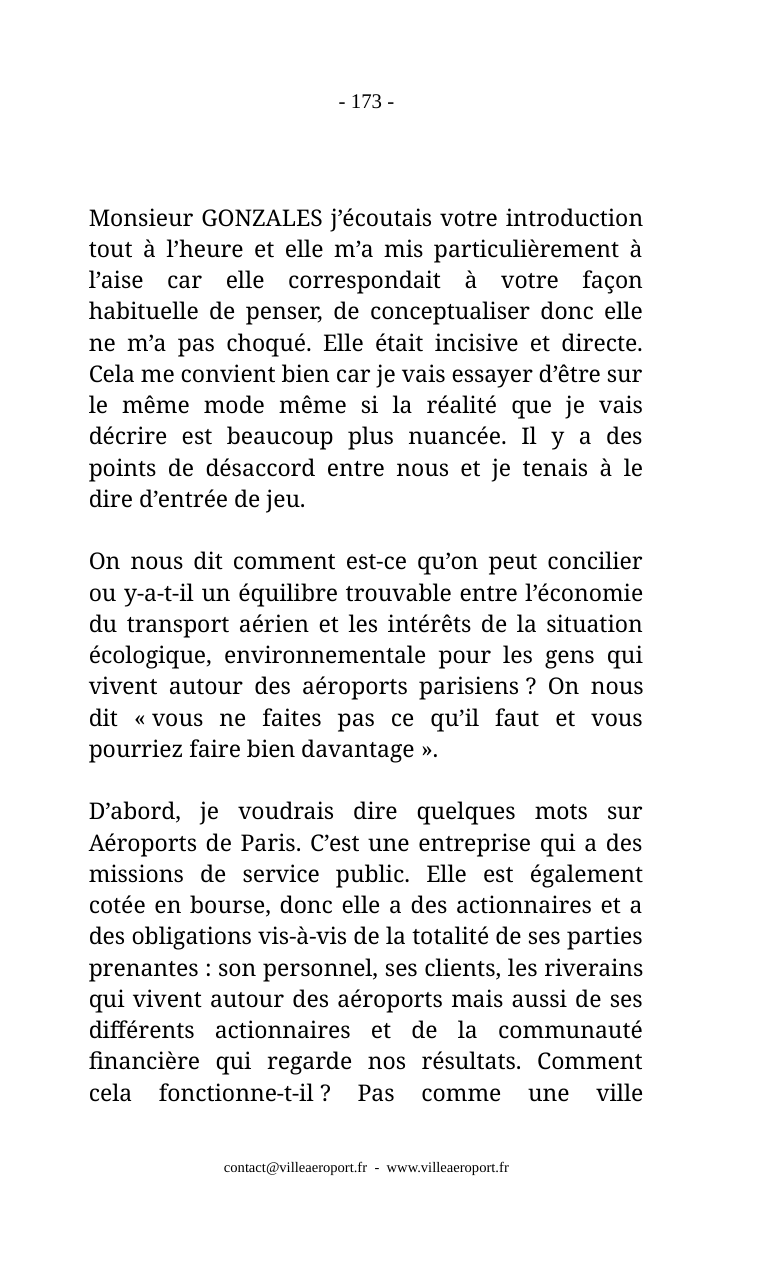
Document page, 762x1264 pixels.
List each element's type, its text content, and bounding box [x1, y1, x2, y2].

text D’abord, je voudrais dire quelques mots sur Aéroports de Paris. C’est une entreprise qui a des missions de service public. Elle est également cotée en bourse, donc elle a des actionnaires et a des obligations vis-à-vis de la totalité de ses parties prenantes : son personnel, ses clients, les riverains qui vivent autour des aéroports mais aussi de ses différents actionnaires et de la communauté financière qui regarde nos résultats. Comment cela fonctionne-t-il ? Pas comme une ville [88, 795, 644, 1108]
text Monsieur GONZALES j’écoutais votre introduction tout à l’heure et elle m’a mis particulièrement à l’aise car elle correspondait à votre façon habituelle de penser, de conceptualiser donc elle ne m’a pas choqué. Elle était incisive et directe. Cela me convient bien car je vais essayer d’être sur le même mode même si la réalité que je vais décrire est beaucoup plus nuancée. Il y a des points de désaccord entre nous et je tenais à le dire d’entrée de jeu. [88, 201, 644, 514]
text On nous dit comment est-ce qu’on peut concilier ou y-a-t-il un équilibre trouvable entre l’économie du transport aérien et les intérêts de la situation écologique, environnementale pour les gens qui vivent autour des aéroports parisiens ? On nous dit « vous ne faites pas ce qu’il faut et vous pourriez faire bien davantage ». [88, 545, 644, 764]
